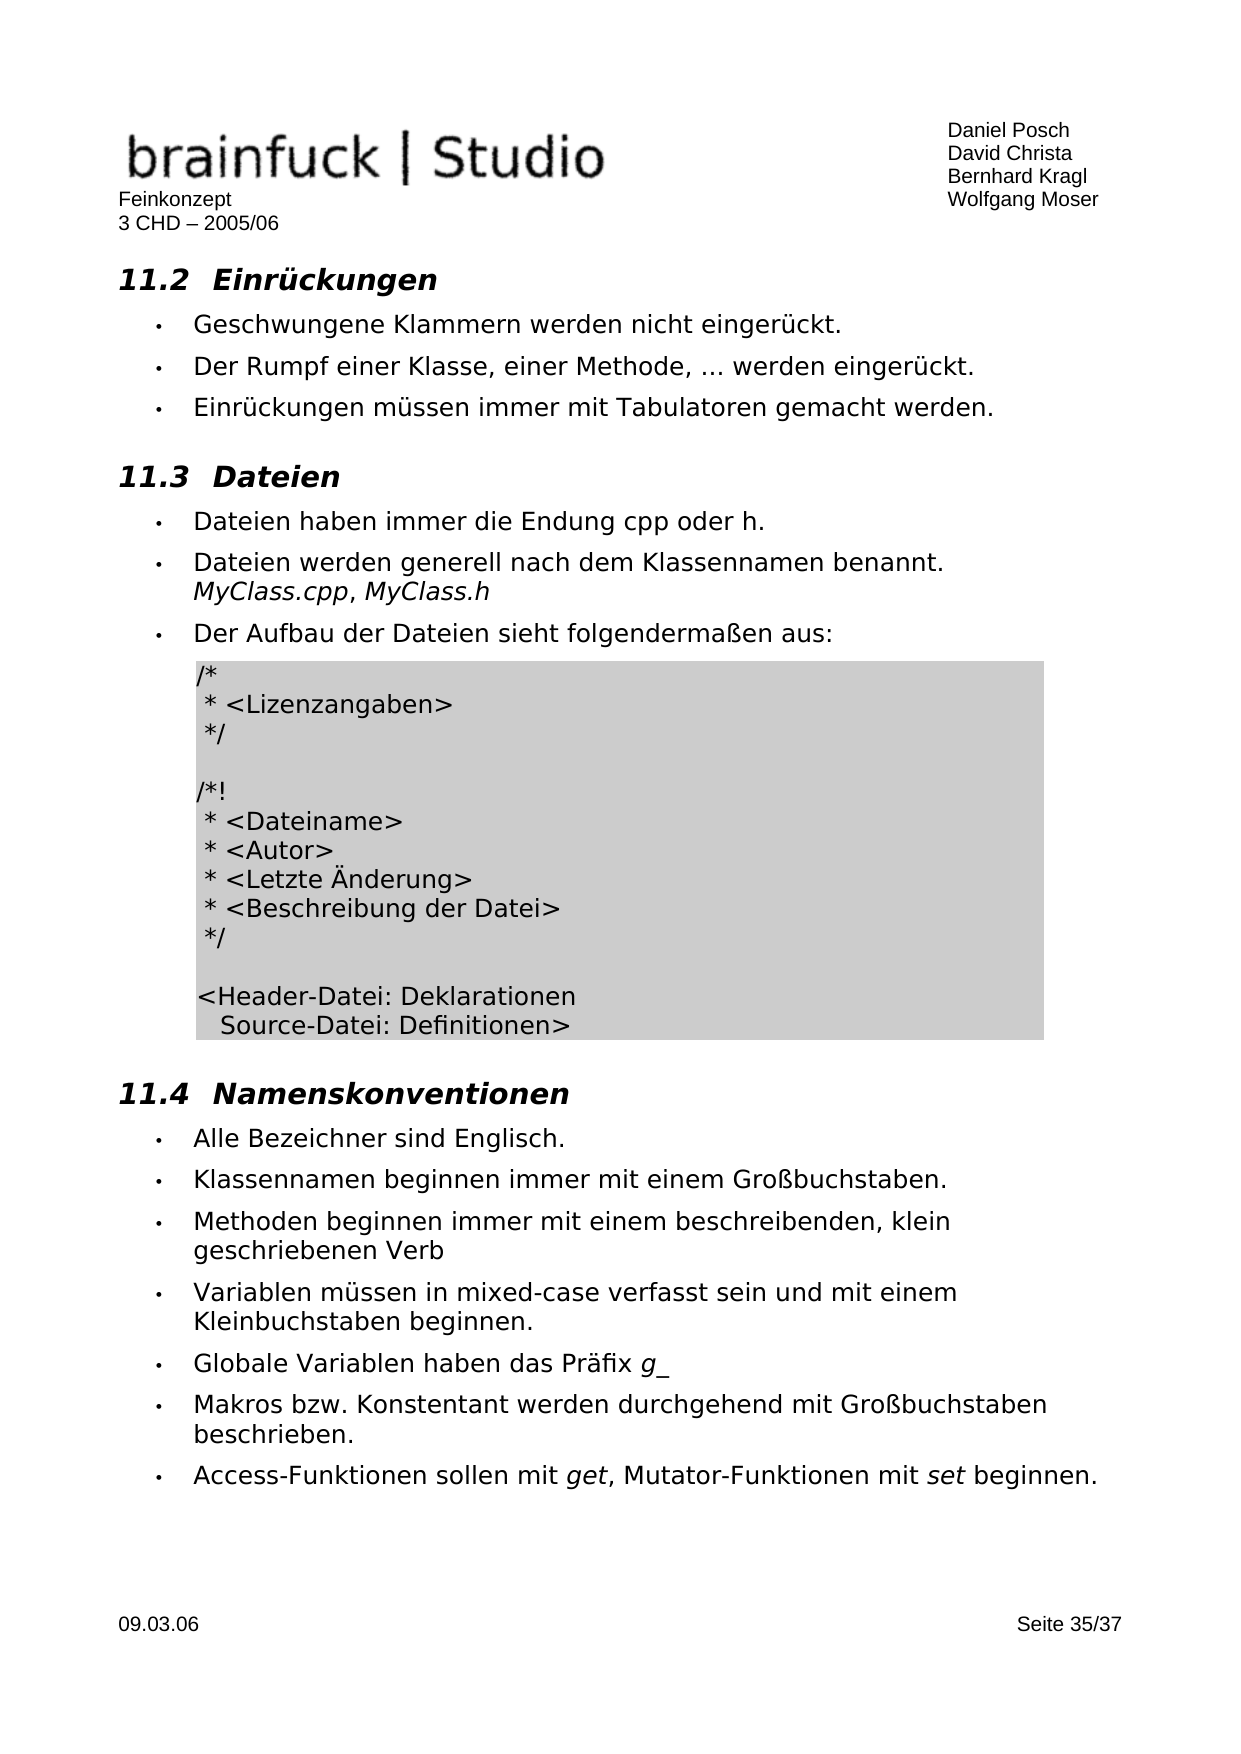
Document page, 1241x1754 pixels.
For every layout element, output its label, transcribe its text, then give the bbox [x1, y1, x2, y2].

list Klassennamen beginnen immer mit einem Großbuchstaben. [156, 1166, 1122, 1195]
list Der Aufbau der Dateien sieht folgendermaßen aus: [156, 619, 1122, 648]
list Methoden beginnen immer mit einem beschreibenden, klein geschriebenen Verb [156, 1207, 1122, 1266]
list Dateien werden generell nach dem Klassennamen benannt. MyClass.cpp, MyClass.h [156, 548, 1122, 607]
list Einrückungen müssen immer mit Tabulatoren gemacht werden. [156, 393, 1122, 423]
subtitle Namenskonventionen [118, 1077, 1122, 1111]
list Access-Funktionen sollen mit get, Mutator-Funktionen mit set beginnen. [156, 1461, 1122, 1491]
list Variablen müssen in mixed-case verfasst sein und mit einem Kleinbuchstaben beginnen. [156, 1278, 1122, 1336]
subtitle Dateien [118, 460, 1122, 494]
list Geschwungene Klammern werden nicht eingerückt. [156, 310, 1122, 339]
list Makros bzw. Konstentant werden durchgehend mit Großbuchstaben beschrieben. [156, 1391, 1122, 1449]
subtitle Einrückungen [118, 264, 1122, 298]
list Der Rumpf einer Klasse, einer Methode, ... werden eingerückt. [156, 352, 1122, 381]
picture [118, 118, 609, 187]
list Dateien haben immer die Endung cpp oder h. [156, 507, 1122, 536]
text /* * <Lizenzangaben> */ /*! * <Dateiname> * <Autor> * <Letzte Änderung> * <Beschreibung der Datei> */ <Header-Datei: Deklarationen Source-Datei: Definitionen> [196, 661, 1044, 1040]
list Globale Variablen haben das Präfix g_ [156, 1349, 1122, 1378]
list Alle Bezeichner sind Englisch. [156, 1124, 1122, 1153]
